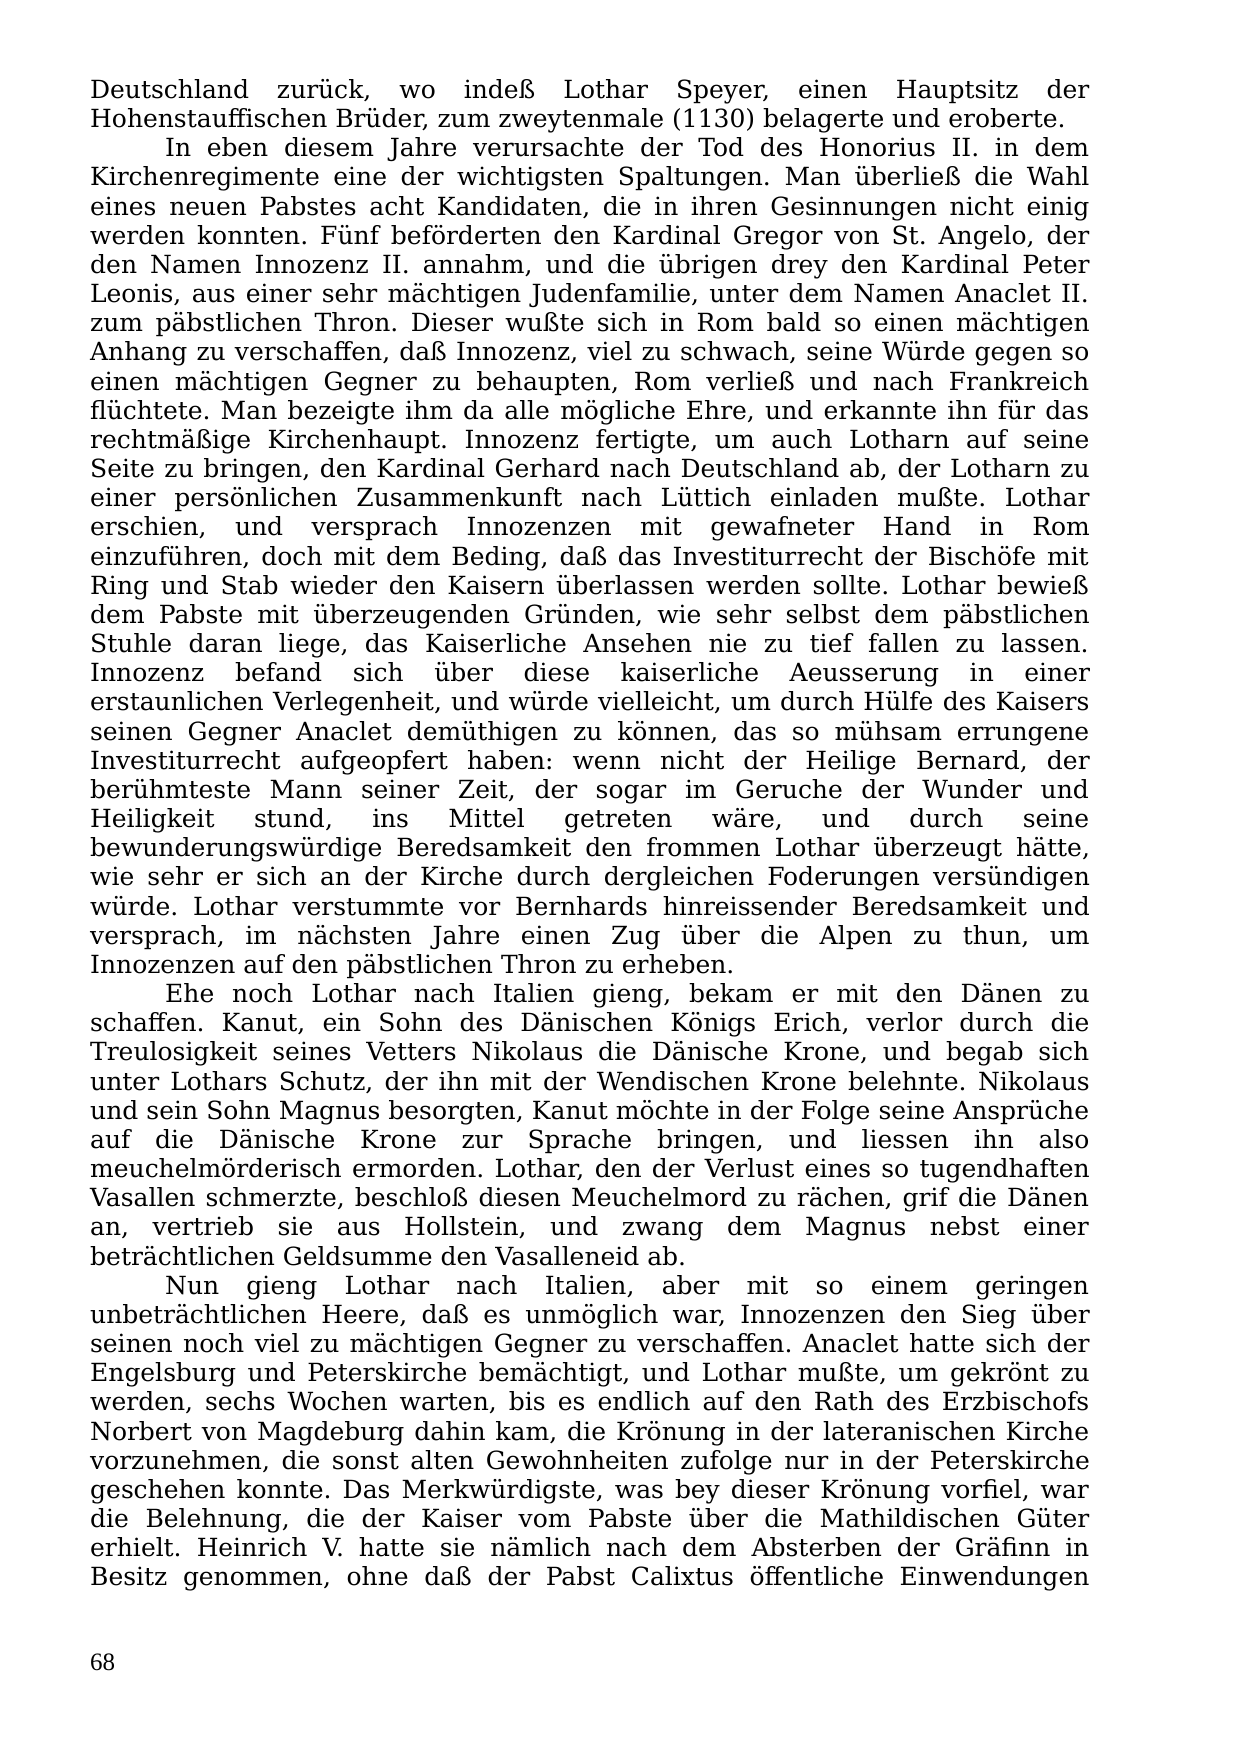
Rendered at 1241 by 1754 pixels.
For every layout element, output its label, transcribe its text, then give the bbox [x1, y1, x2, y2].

text In eben diesem Jahre verursachte der Tod des Honorius II. in dem Kirchenregimente eine der wichtigsten Spaltungen. Man überließ die Wahl eines neuen Pabstes acht Kandidaten, die in ihren Gesinnungen nicht einig werden konnten. Fünf beförderten den Kardinal Gregor von St. Angelo, der den Namen Innozenz II. annahm, und die übrigen drey den Kardinal Peter Leonis, aus einer sehr mächtigen Judenfamilie, unter dem Namen Anaclet II. zum päbstlichen Thron. Dieser wußte sich in Rom bald so einen mächtigen Anhang zu verschaffen, daß Innozenz, viel zu schwach, seine Würde gegen so einen mächtigen Gegner zu behaupten, Rom verließ und nach Frankreich flüchtete. Man bezeigte ihm da alle mögliche Ehre, und erkannte ihn für das rechtmäßige Kirchenhaupt. Innozenz fertigte, um auch Lotharn auf seine Seite zu bringen, den Kardinal Gerhard nach Deutschland ab, der Lotharn zu einer persönlichen Zusammenkunft nach Lüttich einladen mußte. Lothar erschien, und versprach Innozenzen mit gewafneter Hand in Rom einzuführen, doch mit dem Beding, daß das Investiturrecht der Bischöfe mit Ring und Stab wieder den Kaisern überlassen werden sollte. Lothar bewieß dem Pabste mit überzeugenden Gründen, wie sehr selbst dem päbstlichen Stuhle daran liege, das Kaiserliche Ansehen nie zu tief fallen zu lassen. Innozenz befand sich über diese kaiserliche Aeusserung in einer erstaunlichen Verlegenheit, und würde vielleicht, um durch Hülfe des Kaisers seinen Gegner Anaclet demüthigen zu können, das so mühsam errungene Investiturrecht aufgeopfert haben: wenn nicht der Heilige Bernard, der berühmteste Mann seiner Zeit, der sogar im Geruche der Wunder und Heiligkeit stund, ins Mittel getreten wäre, und durch seine bewunderungswürdige Beredsamkeit den frommen Lothar überzeugt hätte, wie sehr er sich an der Kirche durch dergleichen Foderungen versündigen würde. Lothar verstummte vor Bernhards hinreissender Beredsamkeit und versprach, im nächsten Jahre einen Zug über die Alpen zu thun, um Innozenzen auf den päbstlichen Thron zu erheben. [90, 133, 1091, 979]
text Ehe noch Lothar nach Italien gieng, bekam er mit den Dänen zu schaffen. Kanut, ein Sohn des Dänischen Königs Erich, verlor durch die Treulosigkeit seines Vetters Nikolaus die Dänische Krone, und begab sich unter Lothars Schutz, der ihn mit der Wendischen Krone belehnte. Nikolaus und sein Sohn Magnus besorgten, Kanut möchte in der Folge seine Ansprüche auf die Dänische Krone zur Sprache bringen, und liessen ihn also meuchelmörderisch ermorden. Lothar, den der Verlust eines so tugendhaften Vasallen schmerzte, beschloß diesen Meuchelmord zu rächen, grif die Dänen an, vertrieb sie aus Hollstein, und zwang dem Magnus nebst einer beträchtlichen Geldsumme den Vasalleneid ab. [90, 979, 1091, 1271]
text Deutschland zurück, wo indeß Lothar Speyer, einen Hauptsitz der Hohenstauffischen Brüder, zum zweytenmale (1130) belagerte und eroberte. [90, 75, 1091, 133]
text Nun gieng Lothar nach Italien, aber mit so einem geringen unbeträchtlichen Heere, daß es unmöglich war, Innozenzen den Sieg über seinen noch viel zu mächtigen Gegner zu verschaffen. Anaclet hatte sich der Engelsburg und Peterskirche bemächtigt, und Lothar mußte, um gekrönt zu werden, sechs Wochen warten, bis es endlich auf den Rath des Erzbischofs Norbert von Magdeburg dahin kam, die Krönung in der lateranischen Kirche vorzunehmen, die sonst alten Gewohnheiten zufolge nur in der Peterskirche geschehen konnte. Das Merkwürdigste, was bey dieser Krönung vorfiel, war die Belehnung, die der Kaiser vom Pabste über die Mathildischen Güter erhielt. Heinrich V. hatte sie nämlich nach dem Absterben der Gräfinn in Besitz genommen, ohne daß der Pabst Calixtus öffentliche Einwendungen [90, 1271, 1091, 1592]
